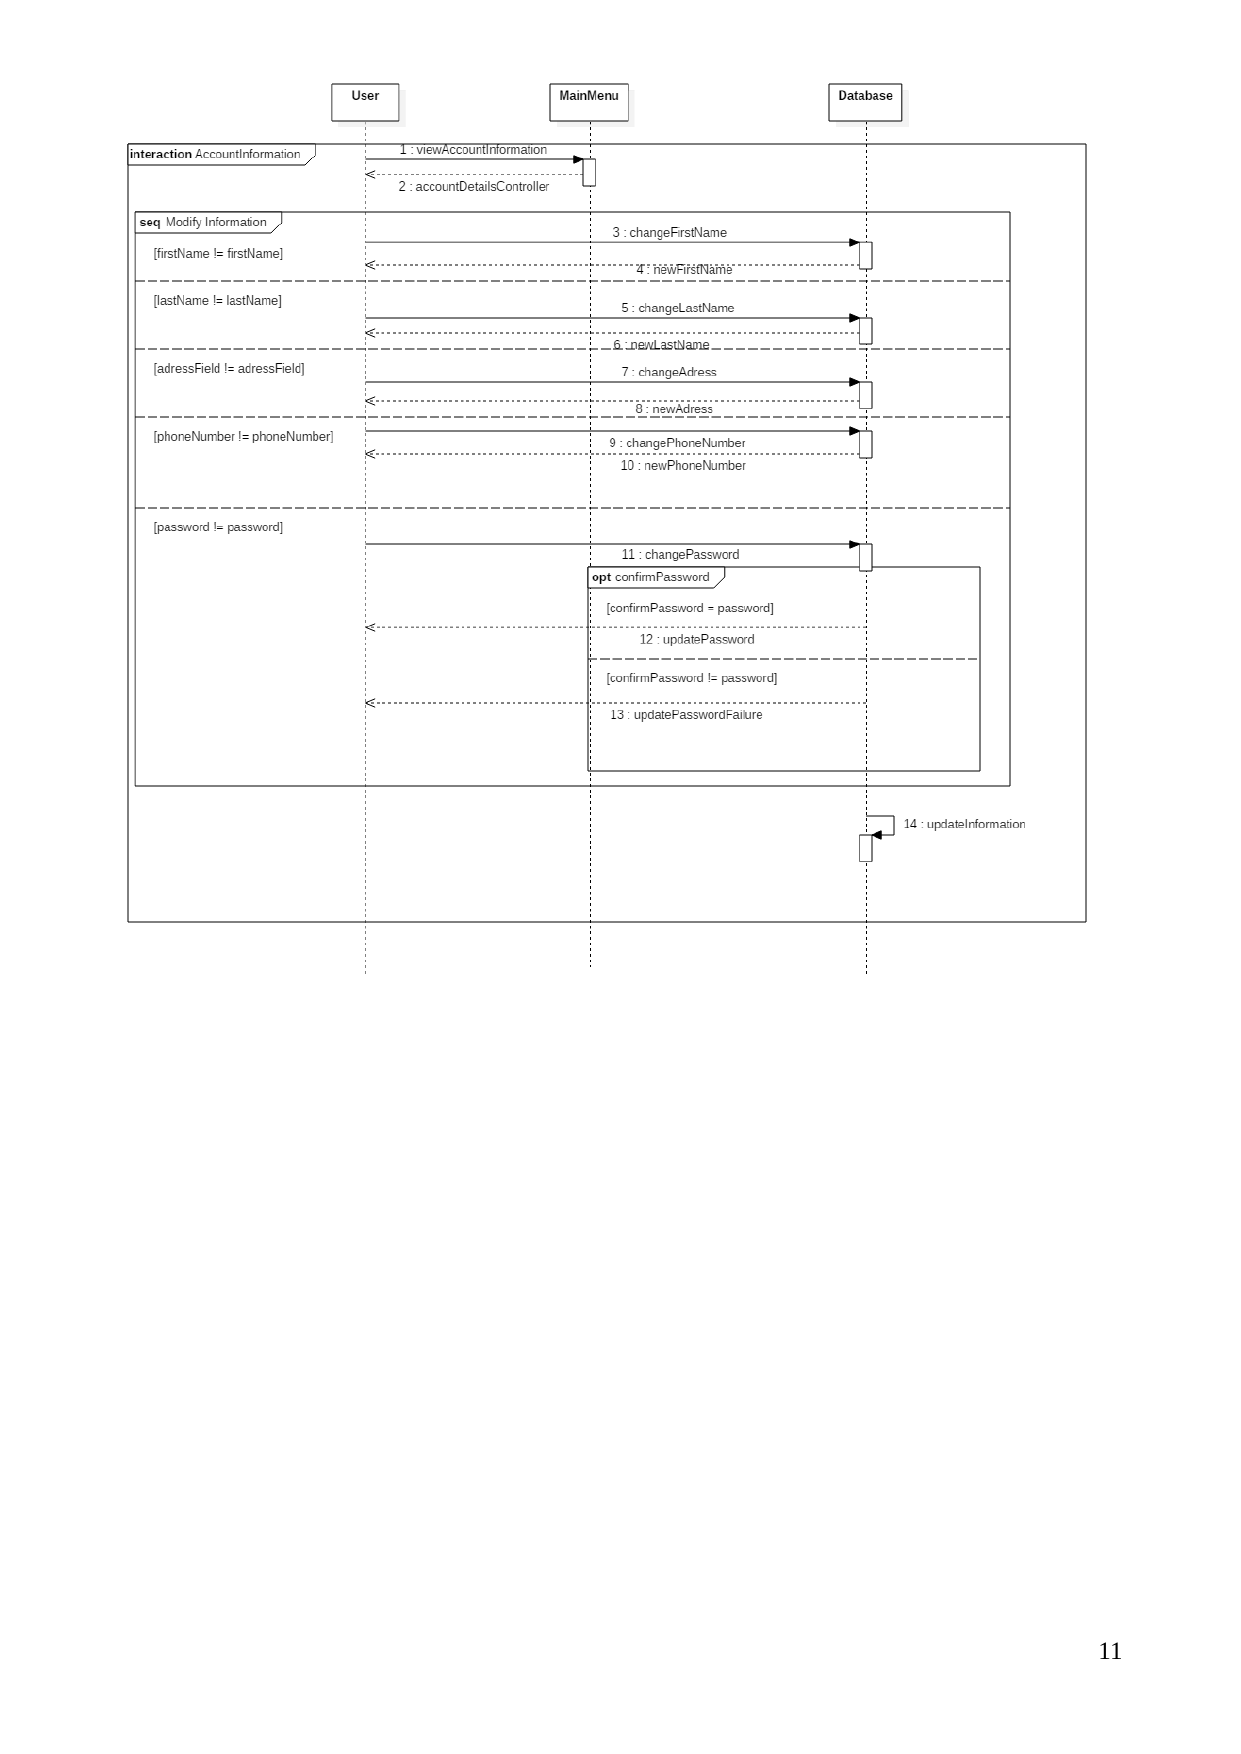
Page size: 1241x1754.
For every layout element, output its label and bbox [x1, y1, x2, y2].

picture [118, 75, 1123, 1012]
